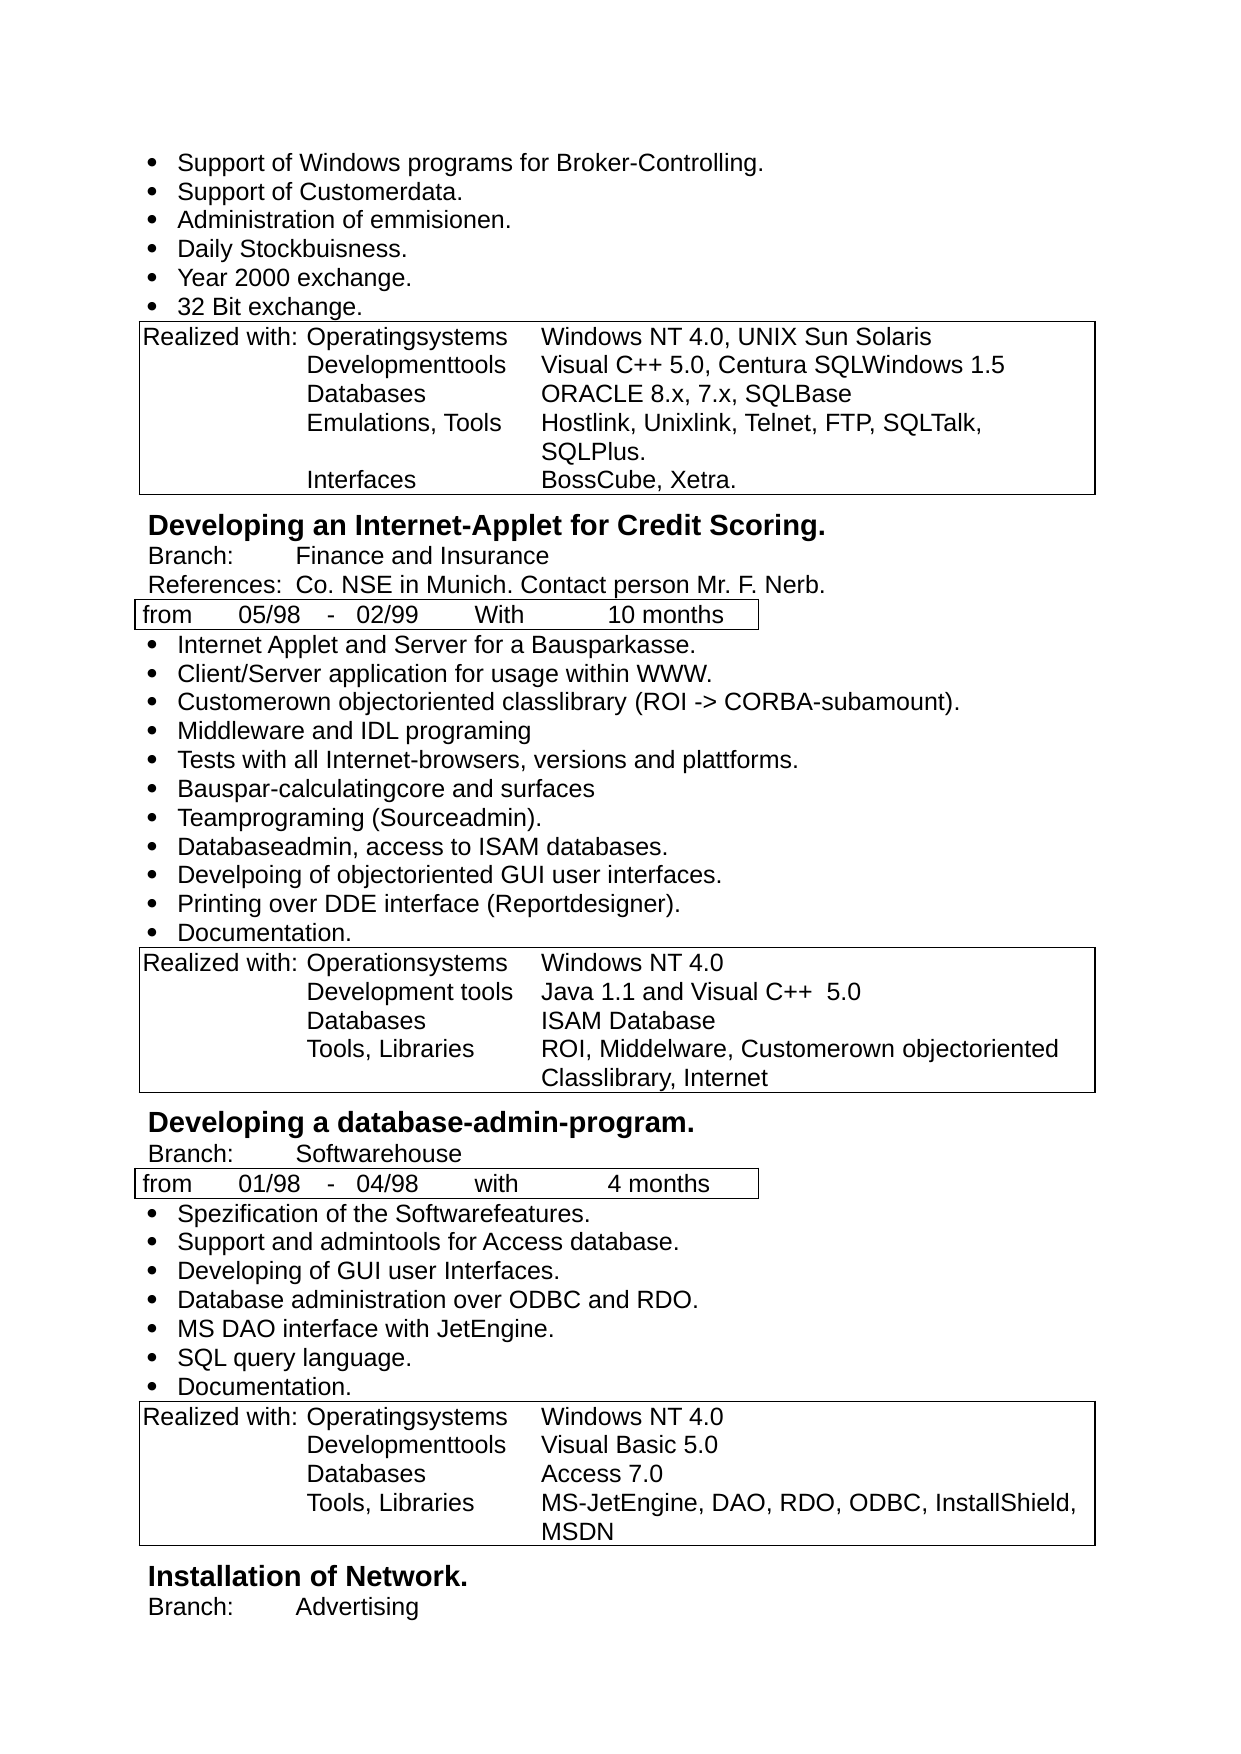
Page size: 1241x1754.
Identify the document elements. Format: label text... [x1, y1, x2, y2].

table_header from [136, 600, 231, 629]
table_cell Hostlink, Unixlink, Telnet, FTP, SQLTalk, SQLPlus. [538, 408, 1094, 466]
table_cell Developmenttools [303, 351, 538, 379]
list Developing of GUI user Interfaces. [148, 1256, 1104, 1285]
table_header - [319, 1169, 349, 1197]
list Support of Windows programs for Broker-Controlling. [148, 148, 1104, 176]
table_cell Interfaces [303, 466, 538, 494]
table_cell [140, 466, 303, 494]
list Administration of emmisionen. [148, 205, 1104, 234]
table_header Realized with: [140, 322, 303, 351]
table_cell [140, 1430, 303, 1459]
table_header from [136, 1169, 231, 1197]
table_cell Databases [303, 1459, 538, 1488]
table_cell [140, 351, 303, 379]
table_cell Developmenttools [303, 1430, 538, 1459]
list Support and admintools for Access database. [148, 1227, 1104, 1256]
subtitle Developing an Internet-Applet for Credit Scoring. [148, 508, 1104, 541]
table_cell ORACLE 8.x, 7.x, SQLBase [538, 379, 1094, 408]
table_cell Tools, Libraries [303, 1488, 538, 1545]
list Middleware and IDL programing [148, 716, 1104, 745]
subtitle Developing a database-admin-program. [148, 1105, 1104, 1139]
table_header Operatingsystems [303, 322, 538, 351]
text Branch: Advertising [148, 1592, 1104, 1621]
table_cell [140, 1459, 303, 1488]
table_header 01/98 [231, 1169, 319, 1197]
table_cell Access 7.0 [538, 1459, 1094, 1488]
table_cell Databases [303, 379, 538, 408]
table_header - [319, 600, 349, 629]
table_cell BossCube, Xetra. [538, 466, 1094, 494]
list Daily Stockbuisness. [148, 234, 1104, 263]
table_cell [140, 1006, 303, 1034]
table_cell Tools, Libraries [303, 1034, 538, 1092]
table_cell Java 1.1 and Visual C++ 5.0 [538, 977, 1094, 1006]
list Tests with all Internet-browsers, versions and plattforms. [148, 745, 1104, 774]
list Develpoing of objectoriented GUI user interfaces. [148, 861, 1104, 889]
list Customerown objectoriented classlibrary (ROI -> CORBA-subamount). [148, 687, 1104, 716]
table_header with [467, 1169, 600, 1197]
table_cell ROI, Middelware, Customerown objectoriented Classlibrary, Internet [538, 1034, 1094, 1092]
list Year 2000 exchange. [148, 263, 1104, 292]
list MS DAO interface with JetEngine. [148, 1314, 1104, 1343]
table_header Realized with: [140, 1402, 303, 1430]
list Spezification of the Softwarefeatures. [148, 1198, 1104, 1227]
table_header With [467, 600, 600, 629]
table_cell [140, 1034, 303, 1092]
table_header Operationsystems [303, 948, 538, 977]
list Support of Customerdata. [148, 176, 1104, 205]
table_header 10 months [600, 600, 758, 629]
table_cell ISAM Database [538, 1006, 1094, 1034]
table_cell [140, 1488, 303, 1545]
table_cell Databases [303, 1006, 538, 1034]
list Printing over DDE interface (Reportdesigner). [148, 889, 1104, 918]
table_header 04/98 [349, 1169, 467, 1197]
list Documentation. [148, 1372, 1104, 1401]
table_header 02/99 [349, 600, 467, 629]
table_cell [140, 379, 303, 408]
list Documentation. [148, 918, 1104, 947]
table_header Windows NT 4.0 [538, 948, 1094, 977]
table_header Windows NT 4.0 [538, 1402, 1094, 1430]
subtitle Installation of Network. [148, 1559, 1104, 1592]
list Teamprograming (Sourceadmin). [148, 803, 1104, 832]
text References: Co. NSE in Munich. Contact person Mr. F. Nerb. [148, 570, 1104, 599]
table_cell [140, 977, 303, 1006]
list Databaseadmin, access to ISAM databases. [148, 832, 1104, 861]
table_cell MS-JetEngine, DAO, RDO, ODBC, InstallShield, MSDN [538, 1488, 1094, 1545]
text Branch: Softwarehouse [148, 1139, 1104, 1168]
list SQL query language. [148, 1343, 1104, 1372]
table_cell Emulations, Tools [303, 408, 538, 466]
list Database administration over ODBC and RDO. [148, 1285, 1104, 1314]
list Bauspar-calculatingcore and surfaces [148, 774, 1104, 803]
table_cell Visual C++ 5.0, Centura SQLWindows 1.5 [538, 351, 1094, 379]
text Branch: Finance and Insurance [148, 541, 1104, 570]
table_header 4 months [600, 1169, 758, 1197]
list Internet Applet and Server for a Bausparkasse. [148, 630, 1104, 658]
table_header 05/98 [231, 600, 319, 629]
table_cell Visual Basic 5.0 [538, 1430, 1094, 1459]
table_cell Development tools [303, 977, 538, 1006]
list Client/Server application for usage within WWW. [148, 658, 1104, 687]
table_header Realized with: [140, 948, 303, 977]
table_header Operatingsystems [303, 1402, 538, 1430]
table_header Windows NT 4.0, UNIX Sun Solaris [538, 322, 1094, 351]
list 32 Bit exchange. [148, 292, 1104, 321]
table_cell [140, 408, 303, 466]
